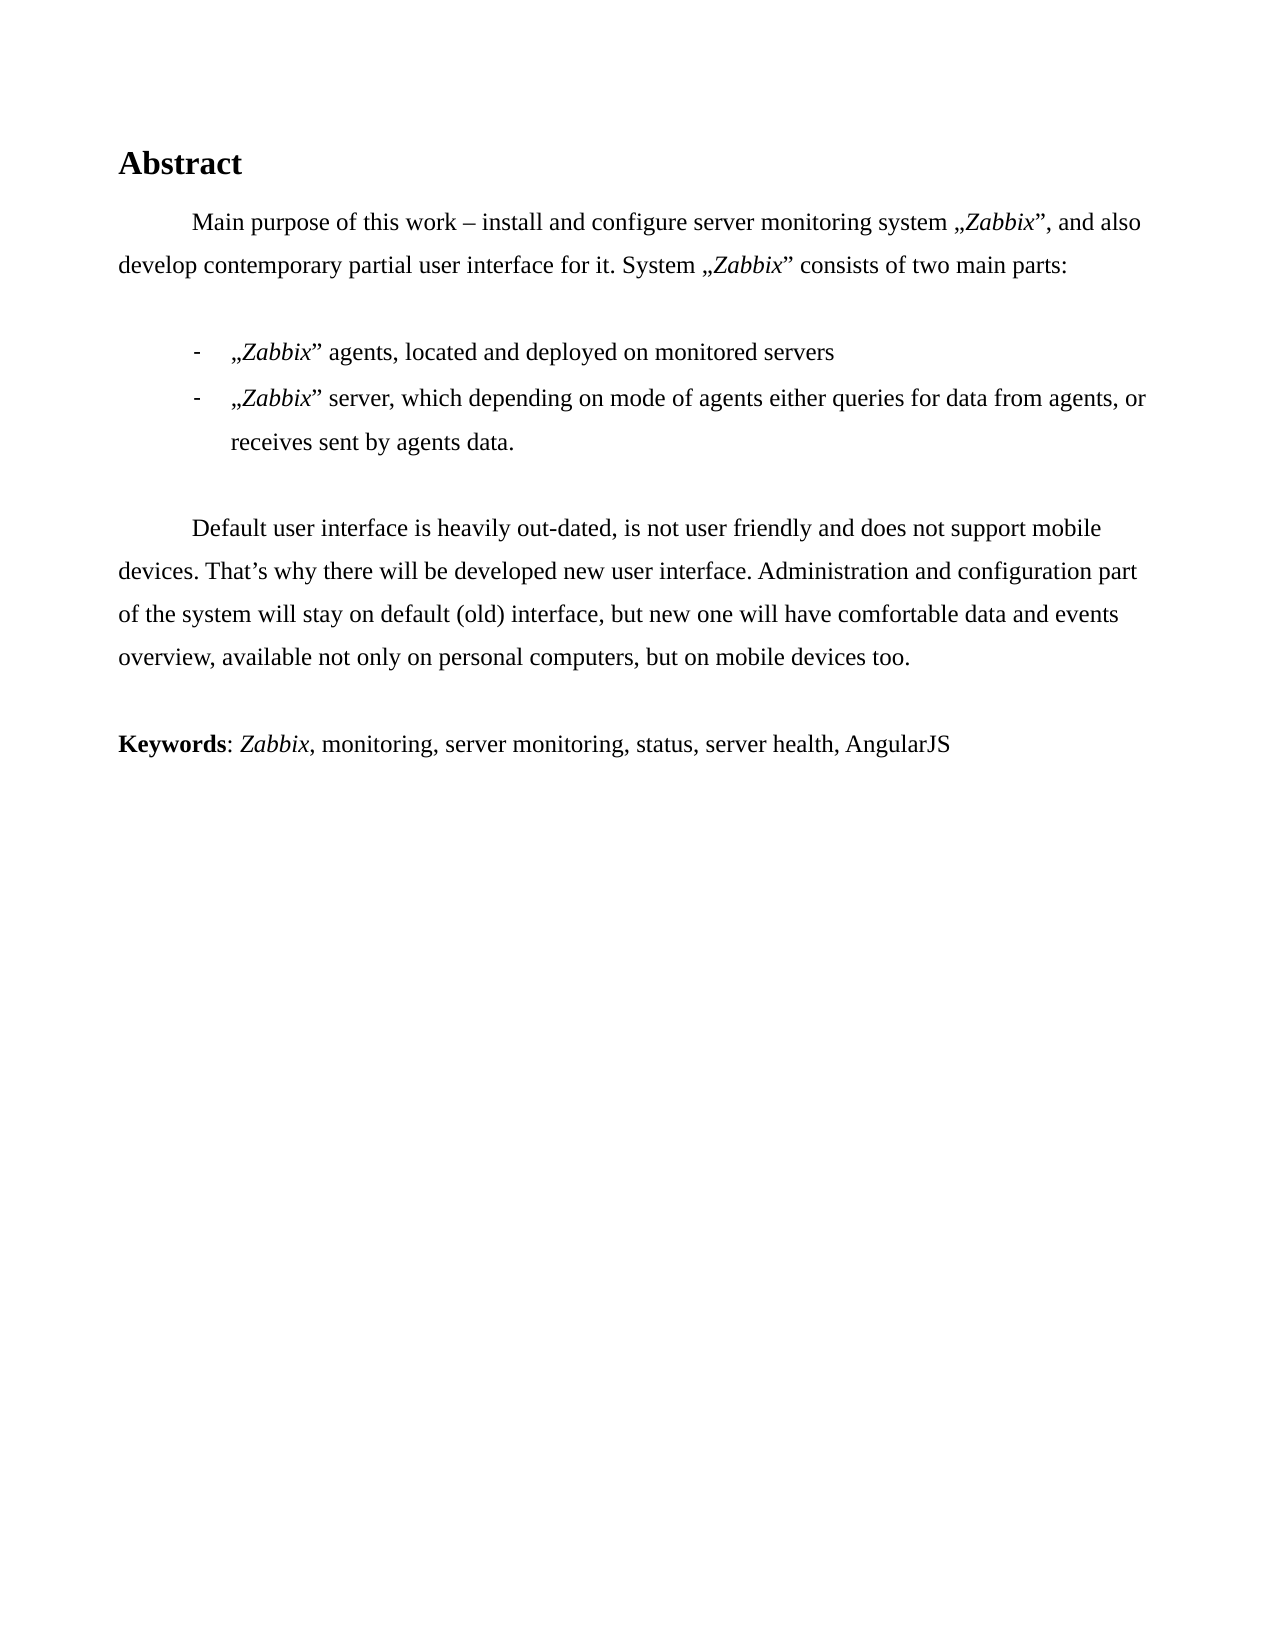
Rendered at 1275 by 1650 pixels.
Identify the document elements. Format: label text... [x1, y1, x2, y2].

text Main purpose of this work – install and configure server monitoring system „Zabbix”, and also develop contemporary partial user interface for it. System „Zabbix” consists of two main parts: [118, 207, 1157, 279]
subtitle Abstract [118, 143, 1157, 181]
text Default user interface is heavily out-dated, is not user friendly and does not support mobile devices. That’s why there will be developed new user interface. Administration and configuration part of the system will stay on default (old) interface, but new one will have comfortable data and events overview, available not only on personal computers, but on mobile devices too. [118, 513, 1157, 671]
list „Zabbix” server, which depending on mode of agents either queries for data from agents, or receives sent by agents data. [193, 382, 1157, 456]
list „Zabbix” agents, located and deployed on monitored servers [193, 336, 1157, 367]
text Keywords: Zabbix, monitoring, server monitoring, status, server health, AngularJS [118, 729, 1157, 757]
